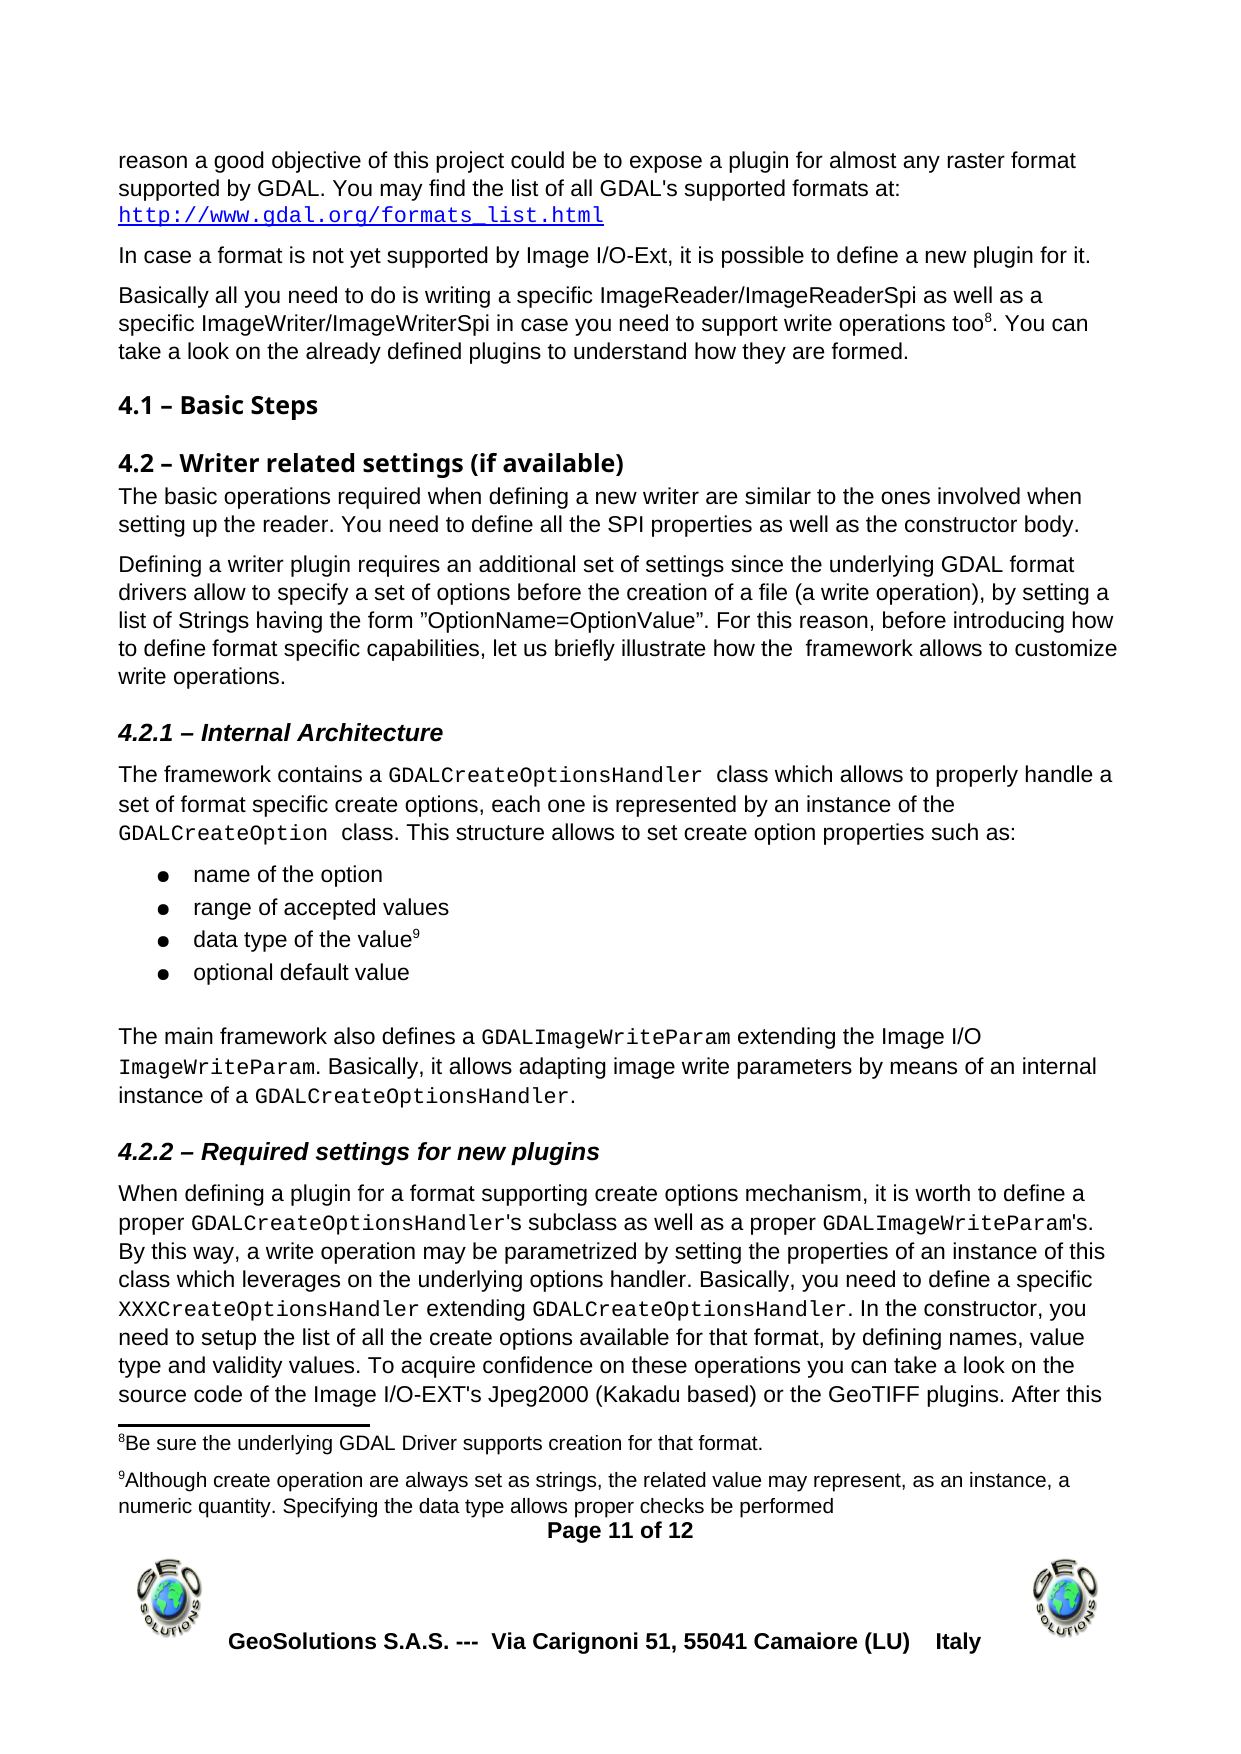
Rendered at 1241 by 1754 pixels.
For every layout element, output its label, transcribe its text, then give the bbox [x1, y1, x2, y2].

list name of the option [156, 861, 1122, 888]
list range of accepted values [156, 894, 1122, 920]
subtitle 4.2 – Writer related settings (if available) [118, 446, 1122, 480]
text reason a good objective of this project could be to expose a plugin for almost any raster format supported by GDAL. You may find the list of all GDAL's supported formats at: http://www.gdal.org/formats_list.html [118, 148, 1122, 228]
list data type of the value [156, 926, 1122, 953]
text The basic operations required when defining a new writer are similar to the ones involved when setting up the reader. You need to define all the SPI properties as well as the constructor body. [118, 483, 1122, 537]
subtitle 4.2.1 – Internal Architecture [118, 718, 1122, 746]
text Defining a writer plugin requires an additional set of settings since the underlying GDAL format drivers allow to specify a set of options before the creation of a file (a write operation), by setting a list of Strings having the form ”OptionName=OptionValue”. For this reason, before introducing how to define format specific capabilities, let us briefly illustrate how the framework allows to customize write operations. [118, 551, 1122, 691]
subtitle 4.1 – Basic Steps [118, 388, 1122, 422]
picture [134, 1552, 205, 1641]
text In case a format is not yet supported by Image I/O-Ext, it is possible to define a new plugin for it. [118, 243, 1122, 268]
text The framework contains a GDALCreateOptionsHandler class which allows to properly handle a set of format specific create options, each one is represented by an instance of the GDALCreateOption class. This structure allows to set create option properties such as: [118, 761, 1122, 847]
subtitle 4.2.2 – Required settings for new plugins [118, 1138, 1122, 1166]
picture [1030, 1552, 1101, 1641]
text The main framework also defines a GDALImageWriteParam extending the Image I/O ImageWriteParam. Basically, it allows adapting image write parameters by means of an internal instance of a GDALCreateOptionsHandler. [118, 1024, 1122, 1111]
text Be sure the underlying GDAL Driver supports creation for that format. [118, 1432, 1122, 1455]
text When defining a plugin for a format supporting create options mechanism, it is worth to define a proper GDALCreateOptionsHandler's subclass as well as a proper GDALImageWriteParam's. By this way, a write operation may be parametrized by setting the properties of an instance of this class which leverages on the underlying options handler. Basically, you need to define a specific XXXCreateOptionsHandler extending GDALCreateOptionsHandler. In the constructor, you need to setup the list of all the create options available for that format, by defining names, value type and validity values. To acquire confidence on these operations you can take a look on the source code of the Image I/O-EXT's Jpeg2000 (Kakadu based) or the GeoTIFF plugins. After this [118, 1181, 1122, 1407]
list Although create operation are always set as strings, the related value may represent, as an instance, a numeric quantity. Specifying the data type allows proper checks be performed [118, 1469, 1122, 1518]
text Basically all you need to do is writing a specific ImageReader/ImageReaderSpi as well as a specific ImageWriter/ImageWriterSpi in case you need to support write operations too. You can take a look on the already defined plugins to understand how they are formed. [118, 283, 1122, 364]
list optional default value [156, 959, 1122, 985]
